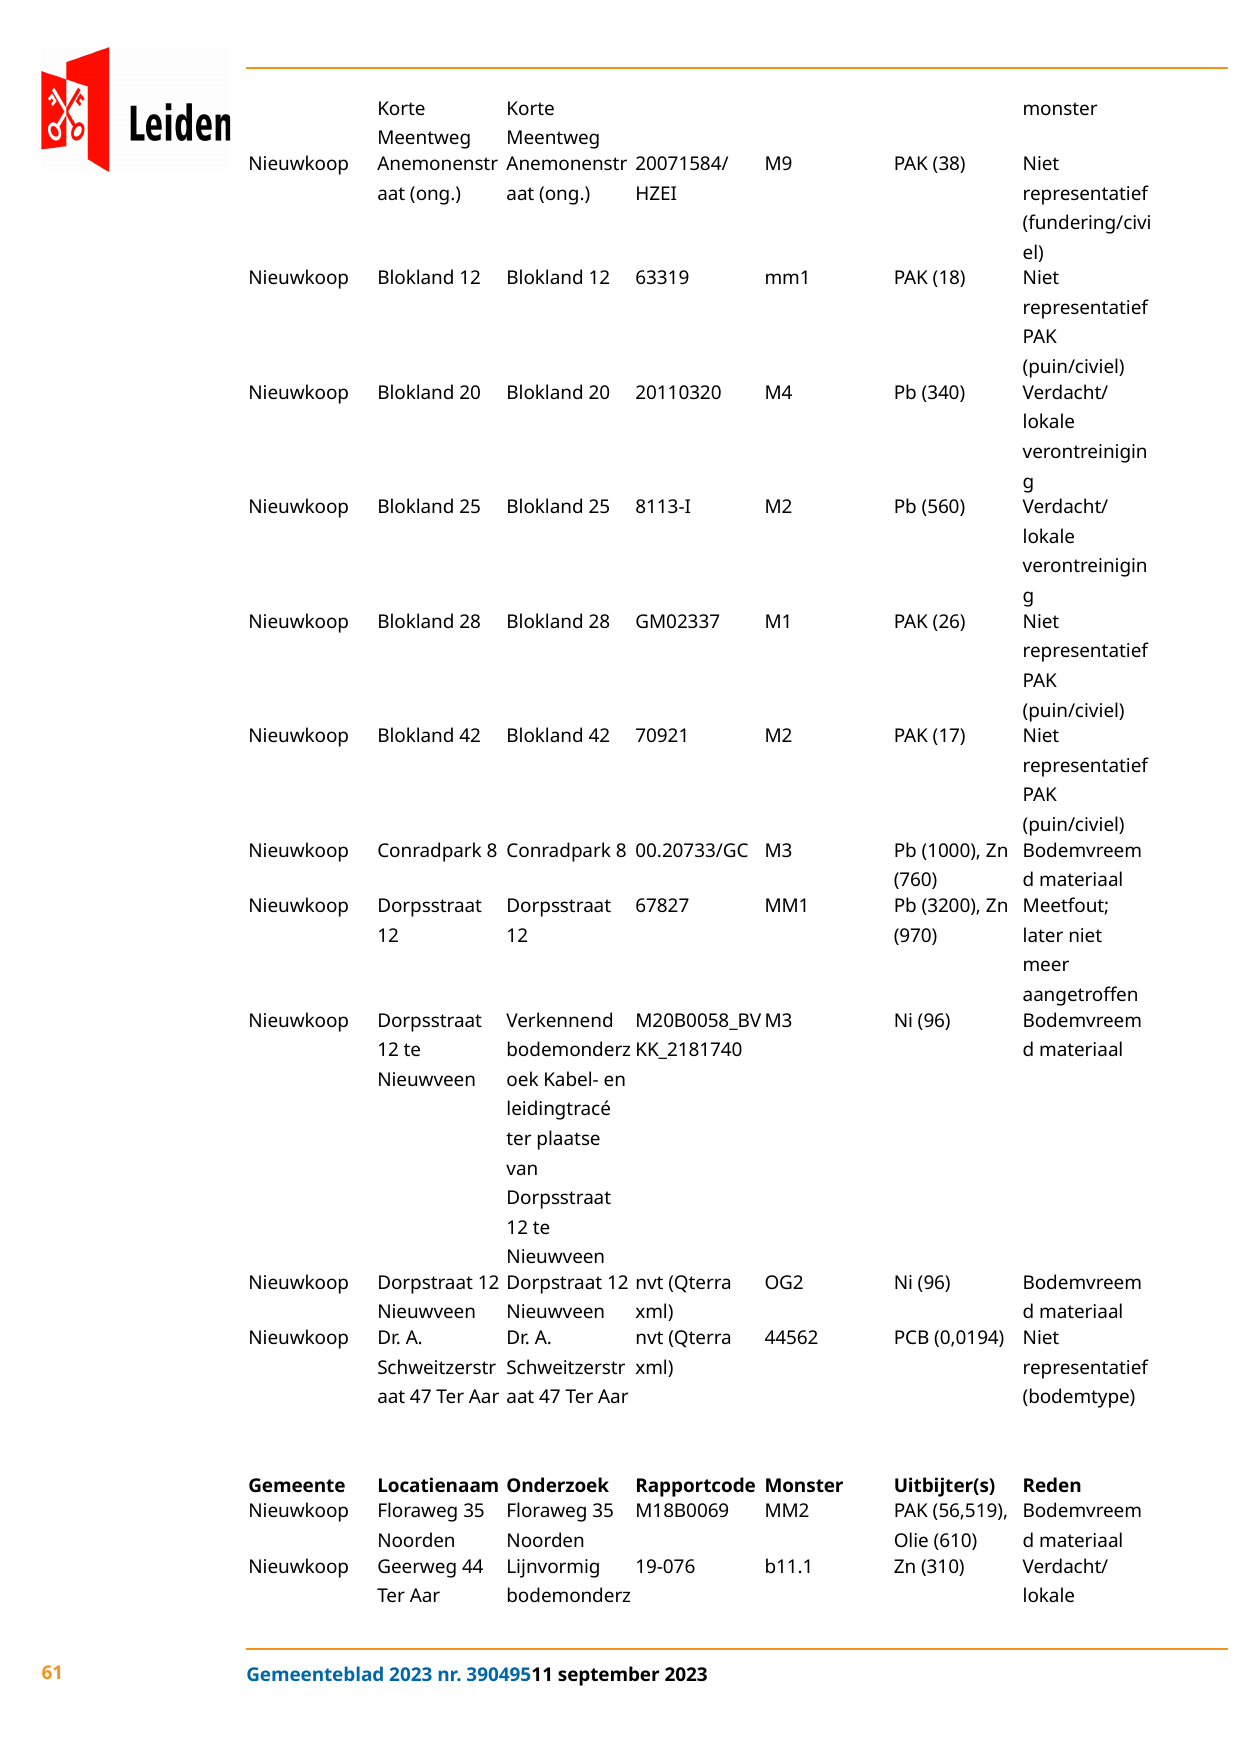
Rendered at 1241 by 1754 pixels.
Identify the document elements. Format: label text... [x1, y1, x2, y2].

table_cell mm1 [764, 265, 893, 379]
table_cell 70921 [635, 723, 764, 837]
table_cell Nieuwkoop [248, 1498, 377, 1553]
table_cell Blokland 12 [377, 265, 506, 379]
table_cell Pb (560) [894, 494, 1022, 608]
table_cell monster [1023, 95, 1152, 150]
table_cell Blokland 42 [377, 723, 506, 837]
table_cell Nieuwkoop [248, 379, 377, 493]
table_cell Nieuwkoop [248, 892, 377, 1007]
table_cell Ni (96) [894, 1007, 1022, 1269]
table_cell M2 [764, 723, 893, 837]
table_cell Niet representatief PAK (puin/civiel) [1023, 265, 1152, 379]
table_cell Anemonenstraat (ong.) [377, 150, 506, 264]
table_cell Dorpstraat 12 Nieuwveen [377, 1269, 506, 1324]
picture [41, 47, 231, 172]
table_cell Lijnvormig bodemonderz [506, 1553, 635, 1608]
table_cell Ni (96) [894, 1269, 1022, 1324]
table_header Reden [1023, 1472, 1152, 1498]
table_cell MM2 [764, 1498, 893, 1553]
table_cell [894, 95, 1022, 150]
table_cell Pb (1000), Zn (760) [894, 837, 1022, 892]
table_header Uitbijter(s) [894, 1472, 1022, 1498]
table_cell Conradpark 8 [377, 837, 506, 892]
table_cell Conradpark 8 [506, 837, 635, 892]
table_cell Bodemvreemd materiaal [1023, 1007, 1152, 1269]
table_cell M2 [764, 494, 893, 608]
table_cell Bodemvreemd materiaal [1023, 1498, 1152, 1553]
table_cell Niet representatief PAK (puin/civiel) [1023, 723, 1152, 837]
table_cell Nieuwkoop [248, 1269, 377, 1324]
table_header Locatienaam [377, 1472, 506, 1498]
table_cell M3 [764, 837, 893, 892]
table_cell Bodemvreemd materiaal [1023, 1269, 1152, 1324]
table_cell Blokland 12 [506, 265, 635, 379]
table_cell 20110320 [635, 379, 764, 493]
table_cell [248, 95, 377, 150]
table_cell Pb (340) [894, 379, 1022, 493]
table_cell MM1 [764, 892, 893, 1007]
table_cell 20071584/HZEI [635, 150, 764, 264]
table_cell Anemonenstraat (ong.) [506, 150, 635, 264]
table_header Onderzoek [506, 1472, 635, 1498]
table_cell OG2 [764, 1269, 893, 1324]
table_cell Zn (310) [894, 1553, 1022, 1608]
table_cell Nieuwkoop [248, 608, 377, 722]
table_cell PAK (56,519), Olie (610) [894, 1498, 1022, 1553]
table_cell PAK (26) [894, 608, 1022, 722]
table_cell Korte Meentweg [506, 95, 635, 150]
table_cell 00.20733/GC [635, 837, 764, 892]
table_cell Dorpstraat 12 Nieuwveen [506, 1269, 635, 1324]
table_cell Nieuwkoop [248, 265, 377, 379]
table_cell GM02337 [635, 608, 764, 722]
table_cell PAK (18) [894, 265, 1022, 379]
table_cell M18B0069 [635, 1498, 764, 1553]
table_cell Blokland 25 [377, 494, 506, 608]
table_cell Nieuwkoop [248, 837, 377, 892]
table_cell Blokland 20 [377, 379, 506, 493]
table_cell Dorpsstraat 12 te Nieuwveen [377, 1007, 506, 1269]
table_cell M9 [764, 150, 893, 264]
table_cell Korte Meentweg [377, 95, 506, 150]
table_cell Nieuwkoop [248, 1553, 377, 1608]
table_cell Dorpsstraat 12 [377, 892, 506, 1007]
table_cell 44562 [764, 1325, 893, 1409]
table_cell Bodemvreemd materiaal [1023, 837, 1152, 892]
table_cell Meetfout; later niet meer aangetroffen [1023, 892, 1152, 1007]
table_cell Niet representatief PAK (puin/civiel) [1023, 608, 1152, 722]
table_cell Blokland 25 [506, 494, 635, 608]
table_cell PAK (38) [894, 150, 1022, 264]
table_cell Verdacht/lokale verontreiniging [1023, 379, 1152, 493]
table_cell Dorpsstraat 12 [506, 892, 635, 1007]
table_cell Dr. A. Schweitzerstraat 47 Ter Aar [506, 1325, 635, 1409]
table_cell b11.1 [764, 1553, 893, 1608]
table_cell M4 [764, 379, 893, 493]
table_cell M1 [764, 608, 893, 722]
table_header Monster [764, 1472, 893, 1498]
table_cell M3 [764, 1007, 893, 1269]
table_cell [635, 95, 764, 150]
table_cell Blokland 42 [506, 723, 635, 837]
table_cell Pb (3200), Zn (970) [894, 892, 1022, 1007]
table_cell Verkennend bodemonderzoek Kabel- en leidingtracé ter plaatse van Dorpsstraat 12 te Nieuwveen [506, 1007, 635, 1269]
table_cell Verdacht/lokale verontreiniging [1023, 494, 1152, 608]
table_cell 63319 [635, 265, 764, 379]
table_header Gemeente [248, 1472, 377, 1498]
table_cell 8113-I [635, 494, 764, 608]
table_cell 19-076 [635, 1553, 764, 1608]
table_cell Dr. A. Schweitzerstraat 47 Ter Aar [377, 1325, 506, 1409]
table_cell Niet representatief (bodemtype) [1023, 1325, 1152, 1409]
table_cell 67827 [635, 892, 764, 1007]
table_cell Nieuwkoop [248, 150, 377, 264]
table_cell Blokland 20 [506, 379, 635, 493]
table_cell Nieuwkoop [248, 723, 377, 837]
table_cell [764, 95, 893, 150]
table_cell Nieuwkoop [248, 494, 377, 608]
table_cell nvt (Qterra xml) [635, 1269, 764, 1324]
table_cell PCB (0,0194) [894, 1325, 1022, 1409]
table_cell Blokland 28 [506, 608, 635, 722]
table_header Rapportcode [635, 1472, 764, 1498]
table_cell Geerweg 44 Ter Aar [377, 1553, 506, 1608]
table_cell nvt (Qterra xml) [635, 1325, 764, 1409]
table_cell Blokland 28 [377, 608, 506, 722]
table_cell Niet representatief (fundering/civiel) [1023, 150, 1152, 264]
table_cell Nieuwkoop [248, 1007, 377, 1269]
table_cell M20B0058_BVKK_2181740 [635, 1007, 764, 1269]
table_cell Nieuwkoop [248, 1325, 377, 1409]
table_cell Floraweg 35 Noorden [377, 1498, 506, 1553]
table_cell PAK (17) [894, 723, 1022, 837]
table_cell Floraweg 35 Noorden [506, 1498, 635, 1553]
table_cell Verdacht/lokale [1023, 1553, 1152, 1608]
